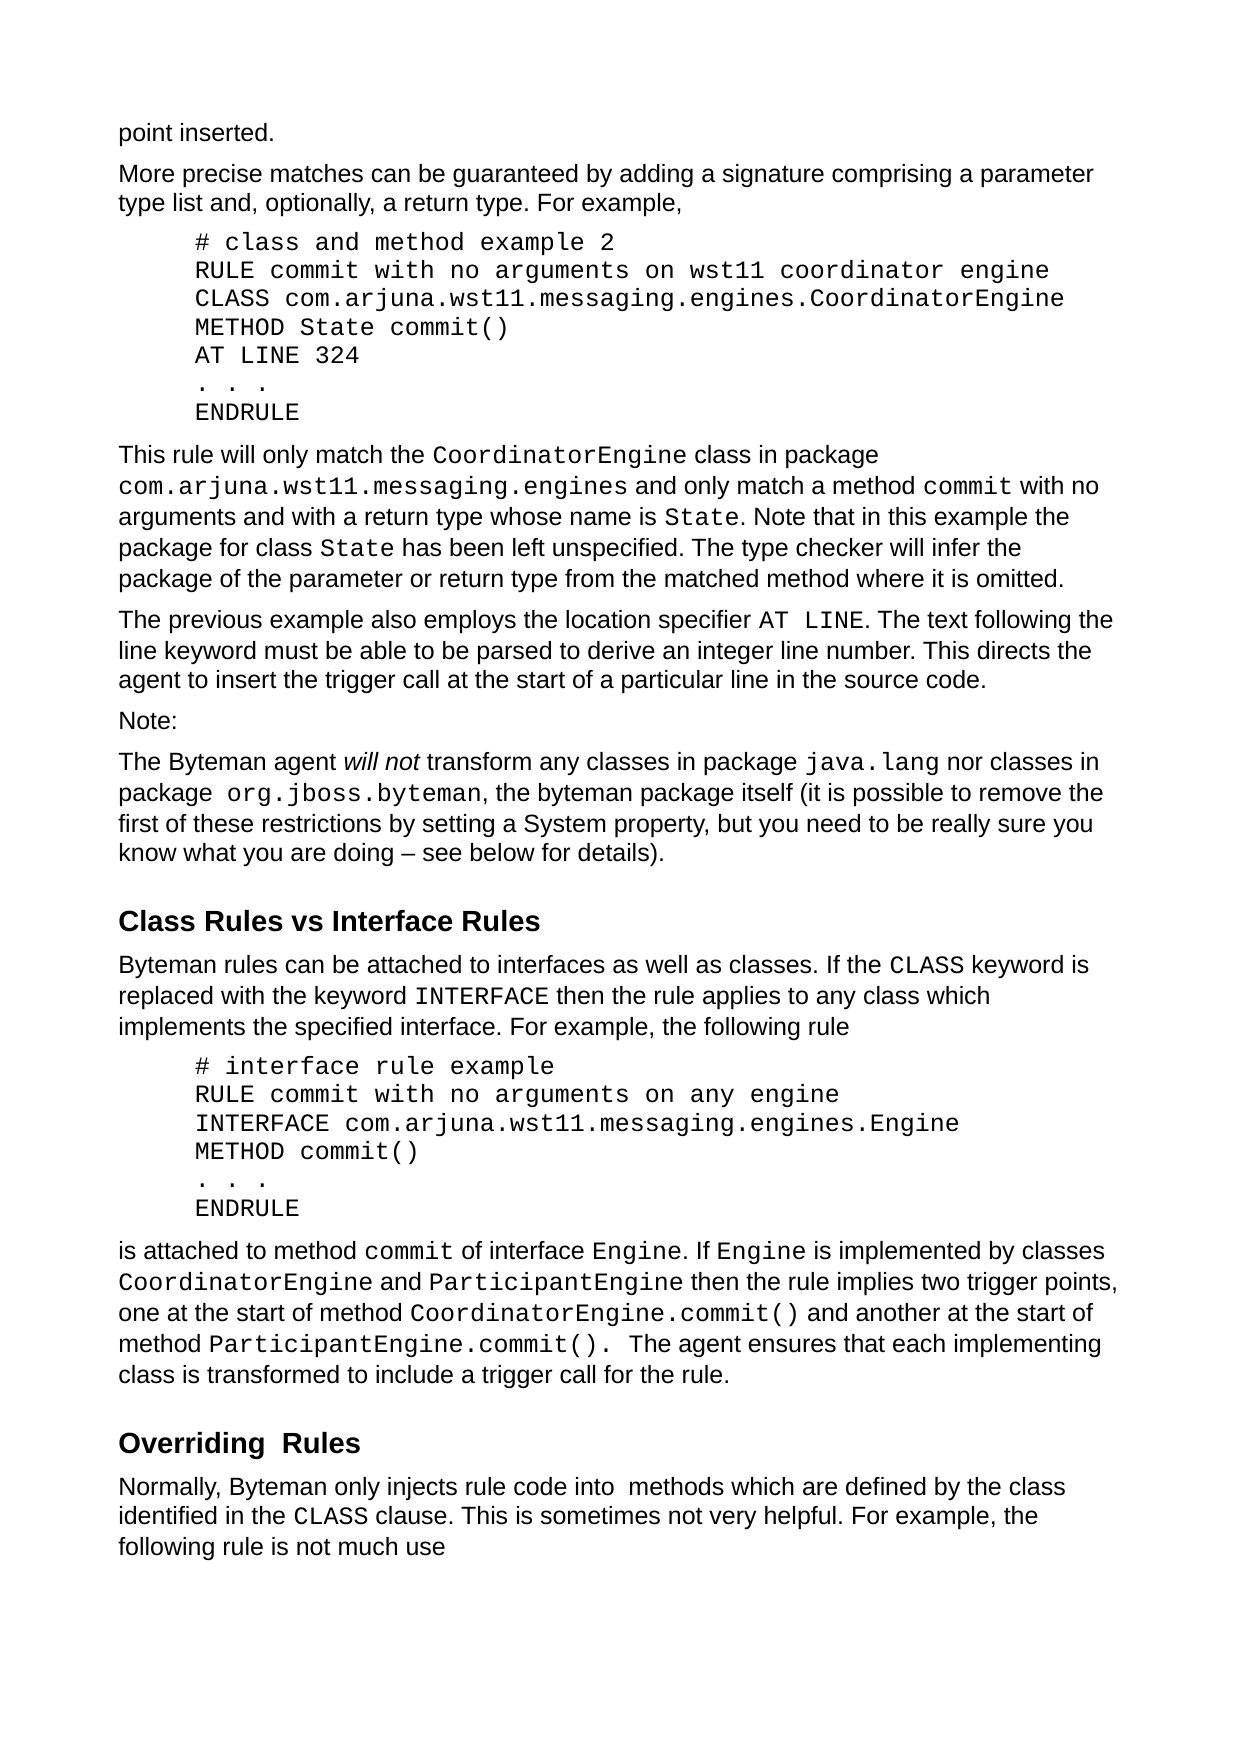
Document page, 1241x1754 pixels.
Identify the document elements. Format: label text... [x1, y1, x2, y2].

subtitle Overriding Rules [118, 1426, 1122, 1459]
text The Byteman agent will not transform any classes in package java.lang nor classes in package org.jboss.byteman, the byteman package itself (it is possible to remove the first of these restrictions by setting a System property, but you need to be really sure you know what you are doing – see below for details). [118, 747, 1122, 867]
text More precise matches can be guaranteed by adding a signature comprising a parameter type list and, optionally, a return type. For example, [118, 159, 1122, 217]
text This rule will only match the CoordinatorEngine class in package com.arjuna.wst11.messaging.engines and only match a method commit with no arguments and with a return type whose name is State. Note that in this example the package for class State has been left unspecified. The type checker will infer the package of the parameter or return type from the matched method where it is omitted. [118, 440, 1122, 593]
text Normally, Byteman only injects rule code into methods which are defined by the class identified in the CLASS clause. This is sometimes not very helpful. For example, the following rule is not much use [118, 1472, 1122, 1560]
text Note: [118, 706, 1122, 735]
text point inserted. [118, 118, 1122, 147]
text Byteman rules can be attached to interfaces as well as classes. If the CLASS keyword is replaced with the keyword INTERFACE then the rule applies to any class which implements the specified interface. For example, the following rule [118, 950, 1122, 1041]
text The previous example also employs the location specifier AT LINE. The text following the line keyword must be able to be parsed to derive an integer line number. This directs the agent to insert the trigger call at the start of a particular line in the source code. [118, 605, 1122, 694]
text # class and method example 2 RULE commit with no arguments on wst11 coordinator engine CLASS com.arjuna.wst11.messaging.engines.CoordinatorEngine METHOD State commit() AT LINE 324 . . . ENDRULE [194, 229, 1122, 428]
text # interface rule example RULE commit with no arguments on any engine INTERFACE com.arjuna.wst11.messaging.engines.Engine METHOD commit() . . . ENDRULE [194, 1053, 1122, 1223]
subtitle Class Rules vs Interface Rules [118, 904, 1122, 938]
text is attached to method commit of interface Engine. If Engine is implemented by classes CoordinatorEngine and ParticipantEngine then the rule implies two trigger points, one at the start of method CoordinatorEngine.commit() and another at the start of method ParticipantEngine.commit(). The agent ensures that each implementing class is transformed to include a trigger call for the rule. [118, 1236, 1122, 1388]
